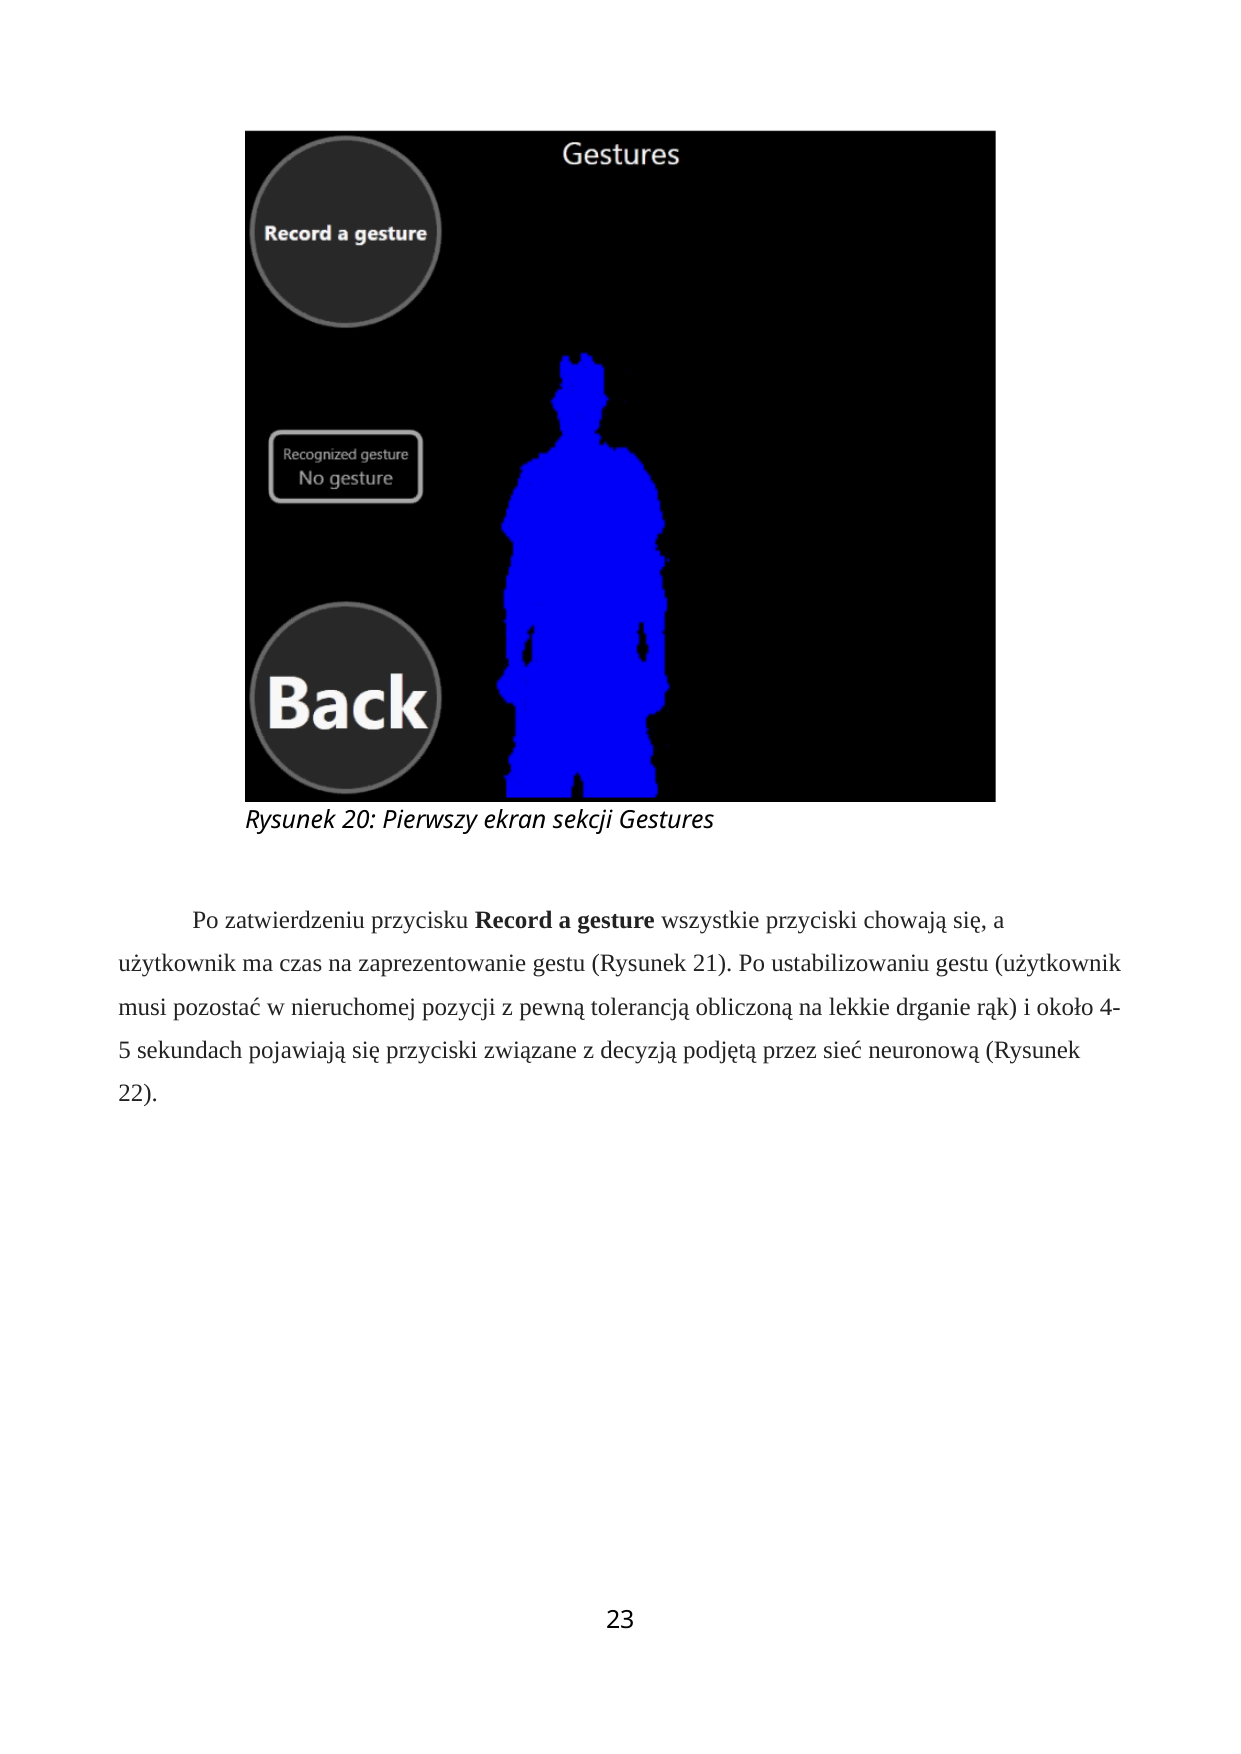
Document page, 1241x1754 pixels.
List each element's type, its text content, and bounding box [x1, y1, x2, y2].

text Po zatwierdzeniu przycisku Record a gesture wszystkie przyciski chowają się, a użytkownik ma czas na zaprezentowanie gestu (Rysunek 21). Po ustabilizowaniu gestu (użytkownik musi pozostać w nieruchomej pozycji z pewną tolerancją obliczoną na lekkie drganie rąk) i około 4-5 sekundach pojawiają się przyciski związane z decyzją podjętą przez sieć neuronową (Rysunek 22). [118, 905, 1122, 1107]
text Rysunek 20: Pierwszy ekran sekcji Gestures [245, 802, 995, 835]
picture [245, 130, 996, 802]
